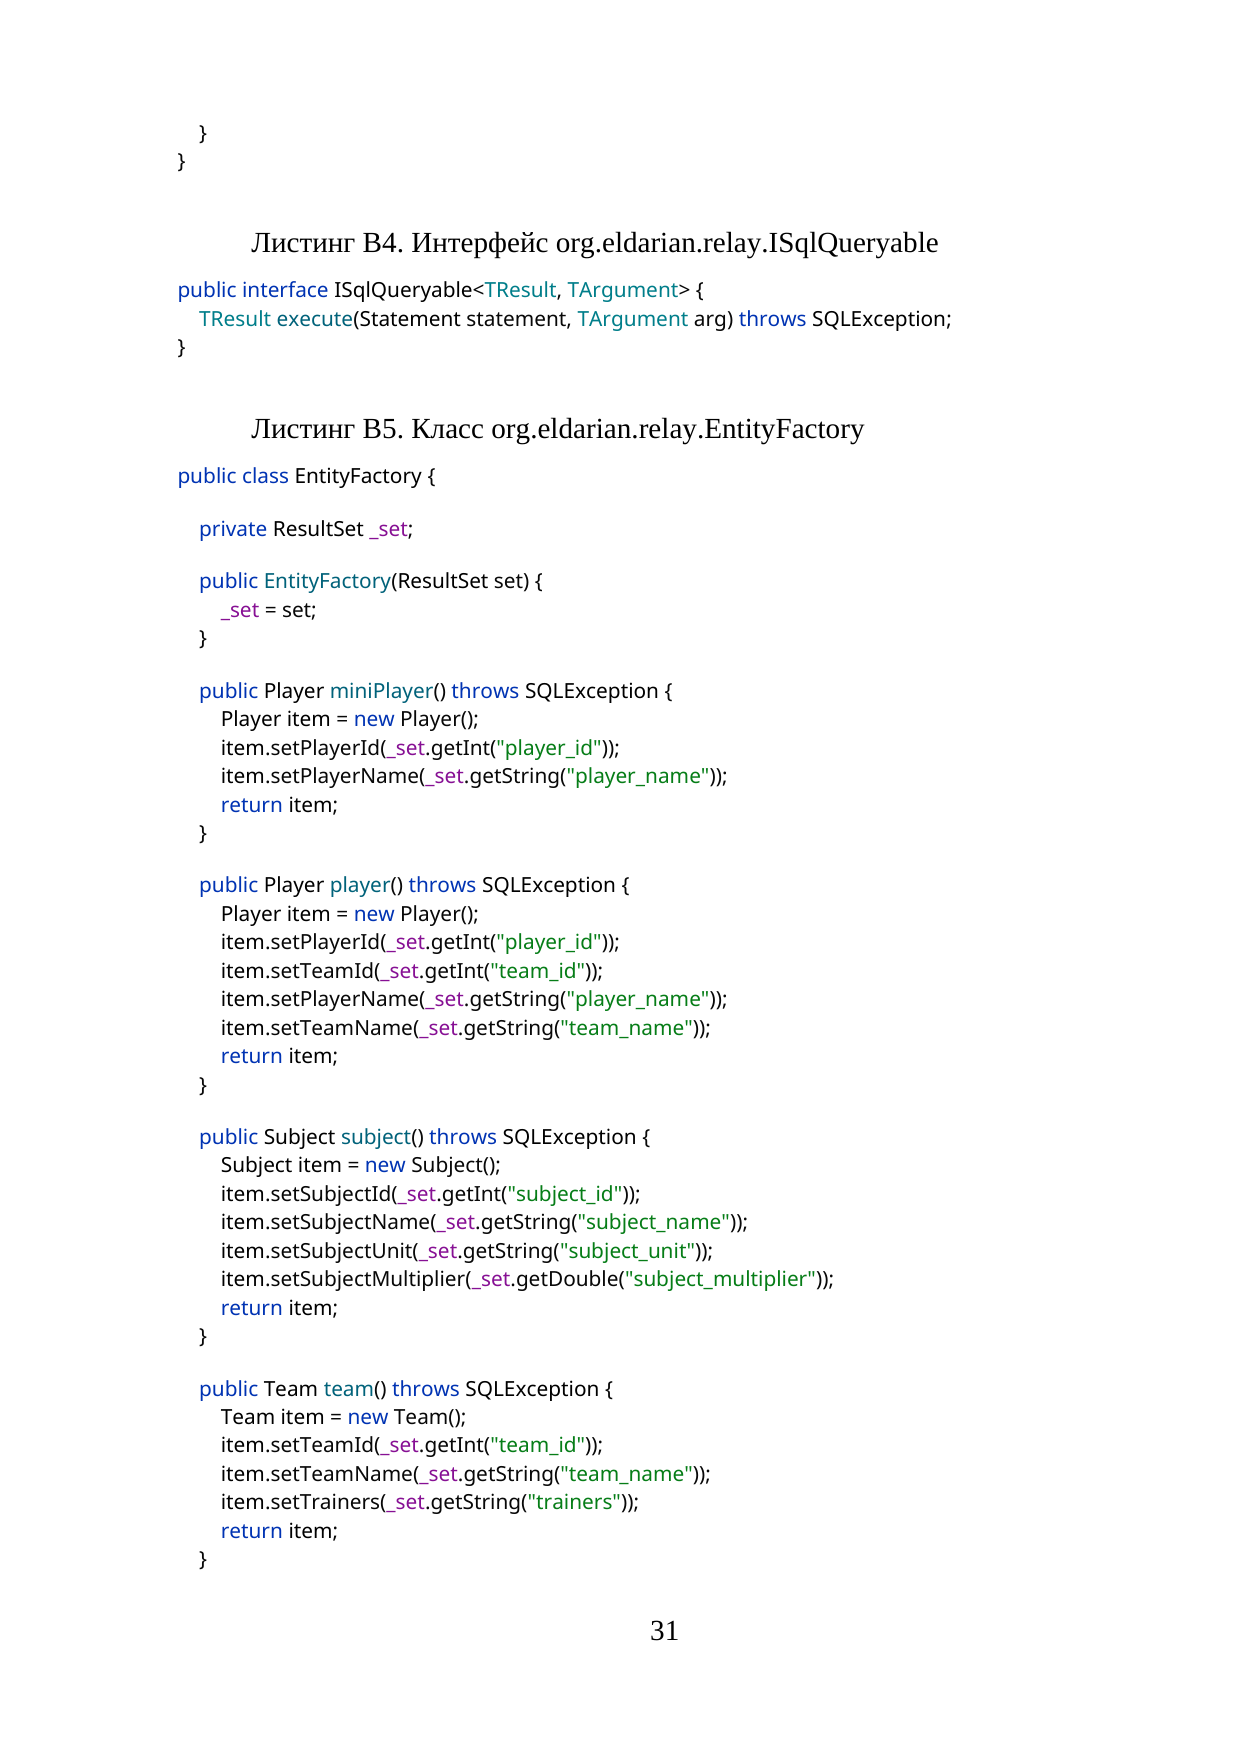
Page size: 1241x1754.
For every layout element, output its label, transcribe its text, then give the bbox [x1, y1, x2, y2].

text } } [177, 118, 1152, 175]
list Листинг B5. Класс org.eldarian.relay.EntityFactory [177, 411, 1152, 445]
text public interface ISqlQueryable<TResult, TArgument> { TResult execute(Statement statement, TArgument arg) throws SQLException; } [177, 276, 1152, 361]
list Листинг B4. Интерфейс org.eldarian.relay.ISqlQueryable [177, 225, 1152, 259]
text public class EntityFactory { private ResultSet _set; public EntityFactory(ResultSet set) { _set = set; } public Player miniPlayer() throws SQLException { Player item = new Player(); item.setPlayerId(_set.getInt("player_id")); item.setPlayerName(_set.getString("player_name")); return item; } public Player player() throws SQLException { Player item = new Player(); item.setPlayerId(_set.getInt("player_id")); item.setTeamId(_set.getInt("team_id")); item.setPlayerName(_set.getString("player_name")); item.setTeamName(_set.getString("team_name")); return item; } public Subject subject() throws SQLException { Subject item = new Subject(); item.setSubjectId(_set.getInt("subject_id")); item.setSubjectName(_set.getString("subject_name")); item.setSubjectUnit(_set.getString("subject_unit")); item.setSubjectMultiplier(_set.getDouble("subject_multiplier")); return item; } public Team team() throws SQLException { Team item = new Team(); item.setTeamId(_set.getInt("team_id")); item.setTeamName(_set.getString("team_name")); item.setTrainers(_set.getString("trainers")); return item; } [177, 462, 1152, 1597]
